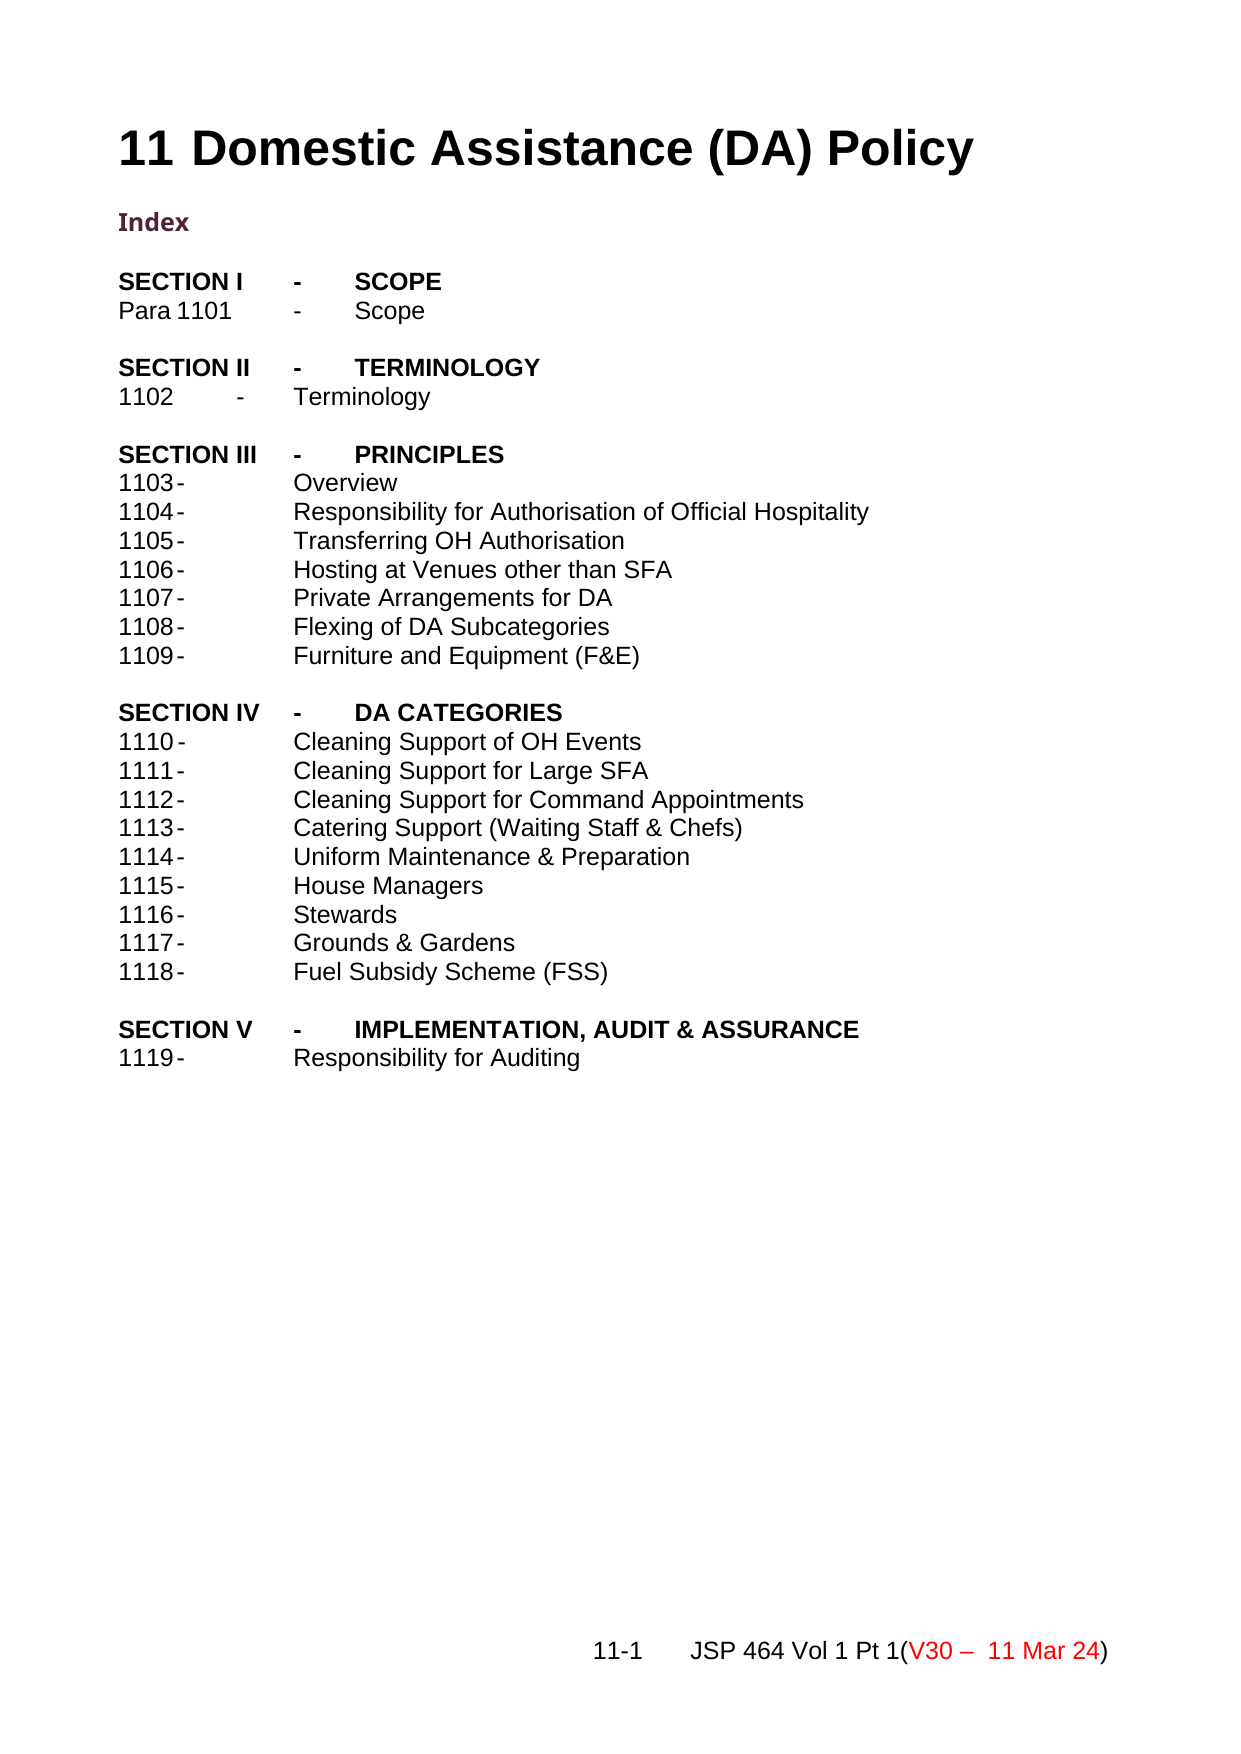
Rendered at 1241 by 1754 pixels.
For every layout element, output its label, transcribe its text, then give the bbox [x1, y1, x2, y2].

text 1111 - Cleaning Support for Large SFA [118, 756, 1122, 785]
text 1112 - Cleaning Support for Command Appointments [118, 785, 1122, 813]
text 1106 - Hosting at Venues other than SFA [118, 555, 1122, 583]
text Index [118, 204, 1122, 238]
text SECTION IV - DA CATEGORIES [118, 698, 1122, 727]
text SECTION V - IMPLEMENTATION, AUDIT & ASSURANCE [118, 1015, 1122, 1043]
text 1116 - Stewards [118, 900, 1122, 928]
text 11 Domestic Assistance (DA) Policy [118, 118, 1122, 176]
text SECTION I - SCOPE [118, 267, 1122, 296]
text 1118 - Fuel Subsidy Scheme (FSS) [118, 957, 1122, 986]
text 1115 - House Managers [118, 871, 1122, 900]
text 1108 - Flexing of DA Subcategories [118, 612, 1122, 641]
text 1103 - Overview [118, 468, 1122, 497]
text 1114 - Uniform Maintenance & Preparation [118, 842, 1122, 871]
text Para 1101 - Scope [118, 296, 1122, 325]
text SECTION II - TERMINOLOGY [118, 353, 1122, 382]
text 1109 - Furniture and Equipment (F&E) [118, 641, 1122, 670]
text 1105 - Transferring OH Authorisation [118, 526, 1122, 555]
text 1107 - Private Arrangements for DA [118, 583, 1122, 612]
text 1102 - Terminology [118, 382, 1122, 411]
text SECTION III - PRINCIPLES [118, 440, 1122, 468]
text 1117 - Grounds & Gardens [118, 928, 1122, 957]
text 1104 - Responsibility for Authorisation of Official Hospitality [118, 497, 1122, 526]
text 1113 - Catering Support (Waiting Staff & Chefs) [118, 813, 1122, 842]
text 1110 - Cleaning Support of OH Events [118, 727, 1122, 756]
text 1119 - Responsibility for Auditing [118, 1043, 1122, 1072]
